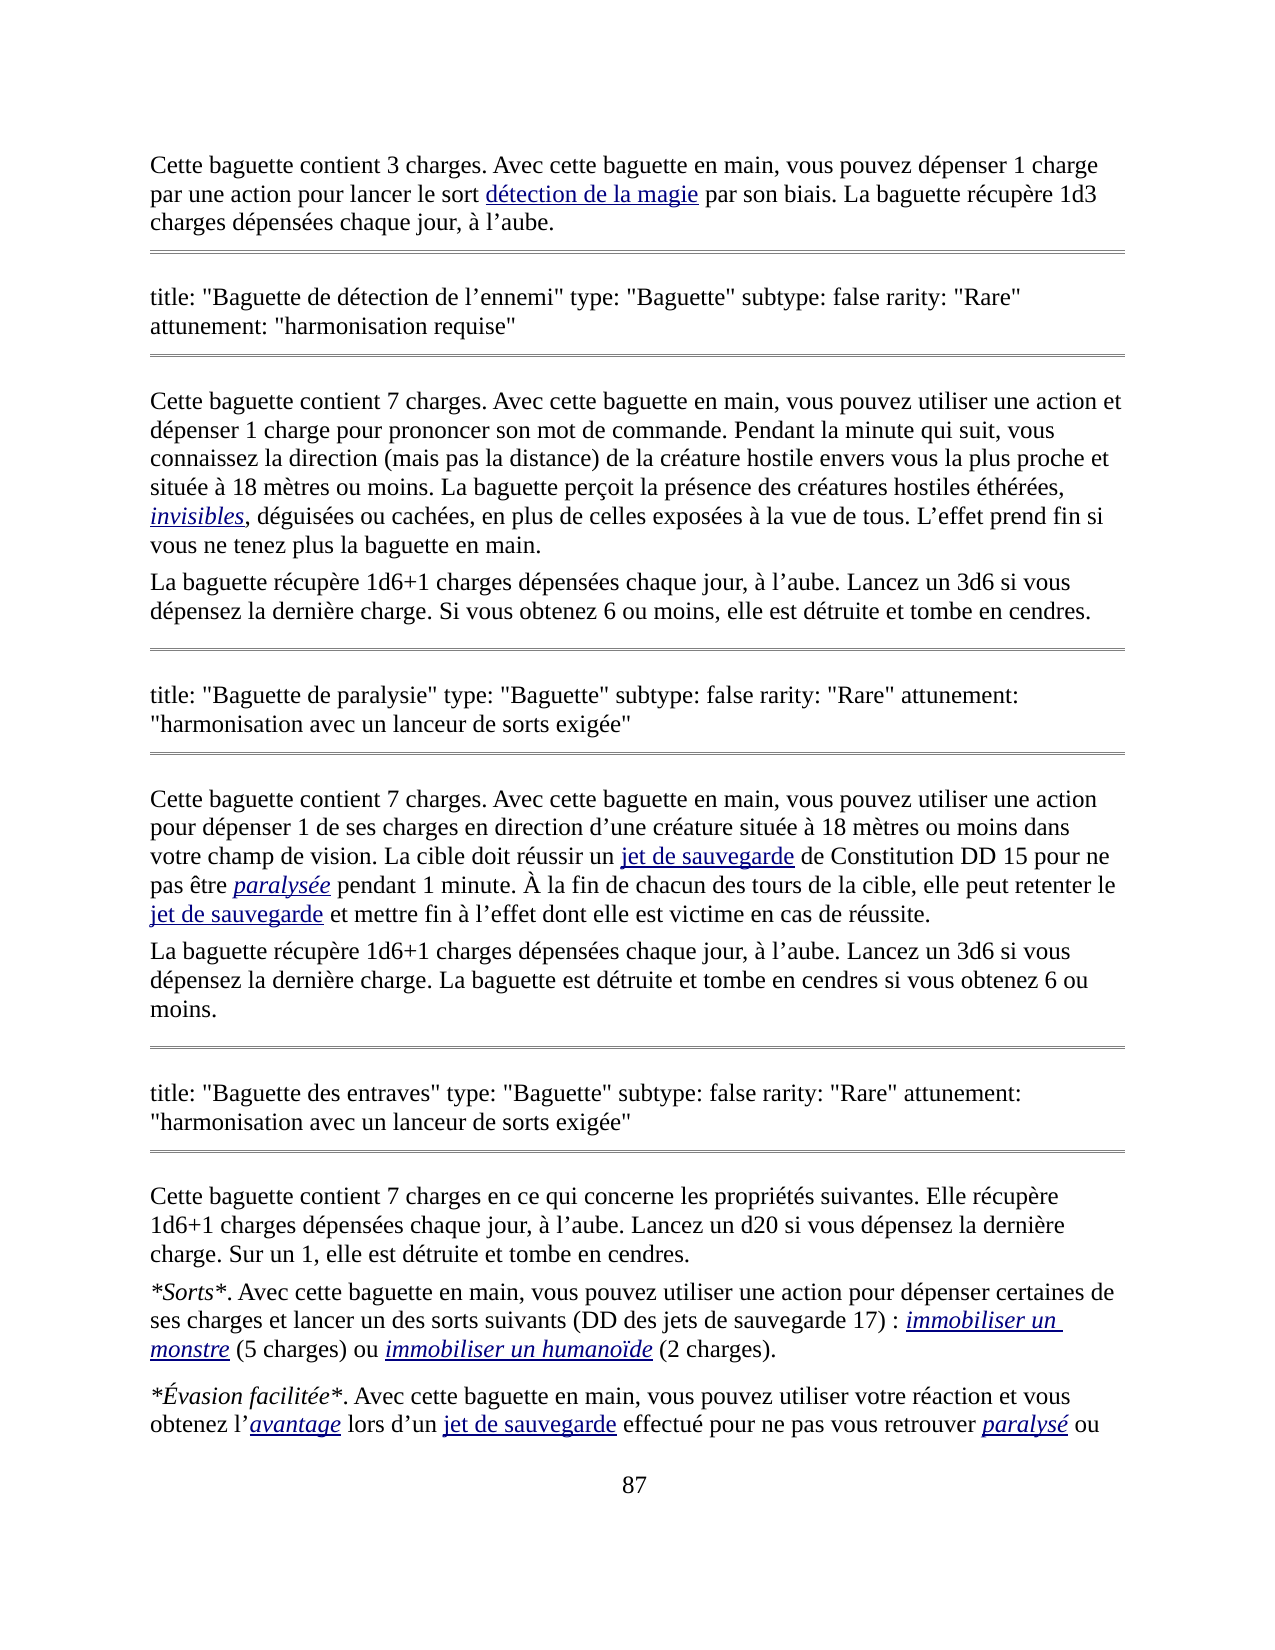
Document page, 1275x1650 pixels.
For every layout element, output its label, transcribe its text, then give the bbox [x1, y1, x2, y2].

text *Évasion facilitée*. Avec cette baguette en main, vous pouvez utiliser votre réaction et vous obtenez l’avantage lors d’un jet de sauvegarde effectué pour ne pas vous retrouver paralysé ou [150, 1381, 1125, 1438]
text title: "Baguette des entraves" type: "Baguette" subtype: false rarity: "Rare" attunement: "harmonisation avec un lanceur de sorts exigée" [150, 1078, 1125, 1135]
text title: "Baguette de paralysie" type: "Baguette" subtype: false rarity: "Rare" attunement: "harmonisation avec un lanceur de sorts exigée" [150, 680, 1125, 738]
text La baguette récupère 1d6+1 charges dépensées chaque jour, à l’aube. Lancez un 3d6 si vous dépensez la dernière charge. Si vous obtenez 6 ou moins, elle est détruite et tombe en cendres. [150, 567, 1125, 625]
text *Sorts*. Avec cette baguette en main, vous pouvez utiliser une action pour dépenser certaines de ses charges et lancer un des sorts suivants (DD des jets de sauvegarde 17) : immobiliser un monstre (5 charges) ou immobiliser un humanoïde (2 charges). [150, 1277, 1125, 1363]
text Cette baguette contient 3 charges. Avec cette baguette en main, vous pouvez dépenser 1 charge par une action pour lancer le sort détection de la magie par son biais. La baguette récupère 1d3 charges dépensées chaque jour, à l’aube. [150, 150, 1125, 236]
text Cette baguette contient 7 charges. Avec cette baguette en main, vous pouvez utiliser une action pour dépenser 1 de ses charges en direction d’une créature située à 18 mètres ou moins dans votre champ de vision. La cible doit réussir un jet de sauvegarde de Constitution DD 15 pour ne pas être paralysée pendant 1 minute. À la fin de chacun des tours de la cible, elle peut retenter le jet de sauvegarde et mettre fin à l’effet dont elle est victime en cas de réussite. [150, 784, 1125, 927]
text title: "Baguette de détection de l’ennemi" type: "Baguette" subtype: false rarity: "Rare" attunement: "harmonisation requise" [150, 282, 1125, 340]
text Cette baguette contient 7 charges en ce qui concerne les propriétés suivantes. Elle récupère 1d6+1 charges dépensées chaque jour, à l’aube. Lancez un d20 si vous dépensez la dernière charge. Sur un 1, elle est détruite et tombe en cendres. [150, 1181, 1125, 1268]
text La baguette récupère 1d6+1 charges dépensées chaque jour, à l’aube. Lancez un 3d6 si vous dépensez la dernière charge. La baguette est détruite et tombe en cendres si vous obtenez 6 ou moins. [150, 936, 1125, 1023]
text Cette baguette contient 7 charges. Avec cette baguette en main, vous pouvez utiliser une action et dépenser 1 charge pour prononcer son mot de commande. Pendant la minute qui suit, vous connaissez la direction (mais pas la distance) de la créature hostile envers vous la plus proche et située à 18 mètres ou moins. La baguette perçoit la présence des créatures hostiles éthérées, invisibles, déguisées ou cachées, en plus de celles exposées à la vue de tous. L’effet prend fin si vous ne tenez plus la baguette en main. [150, 386, 1125, 558]
